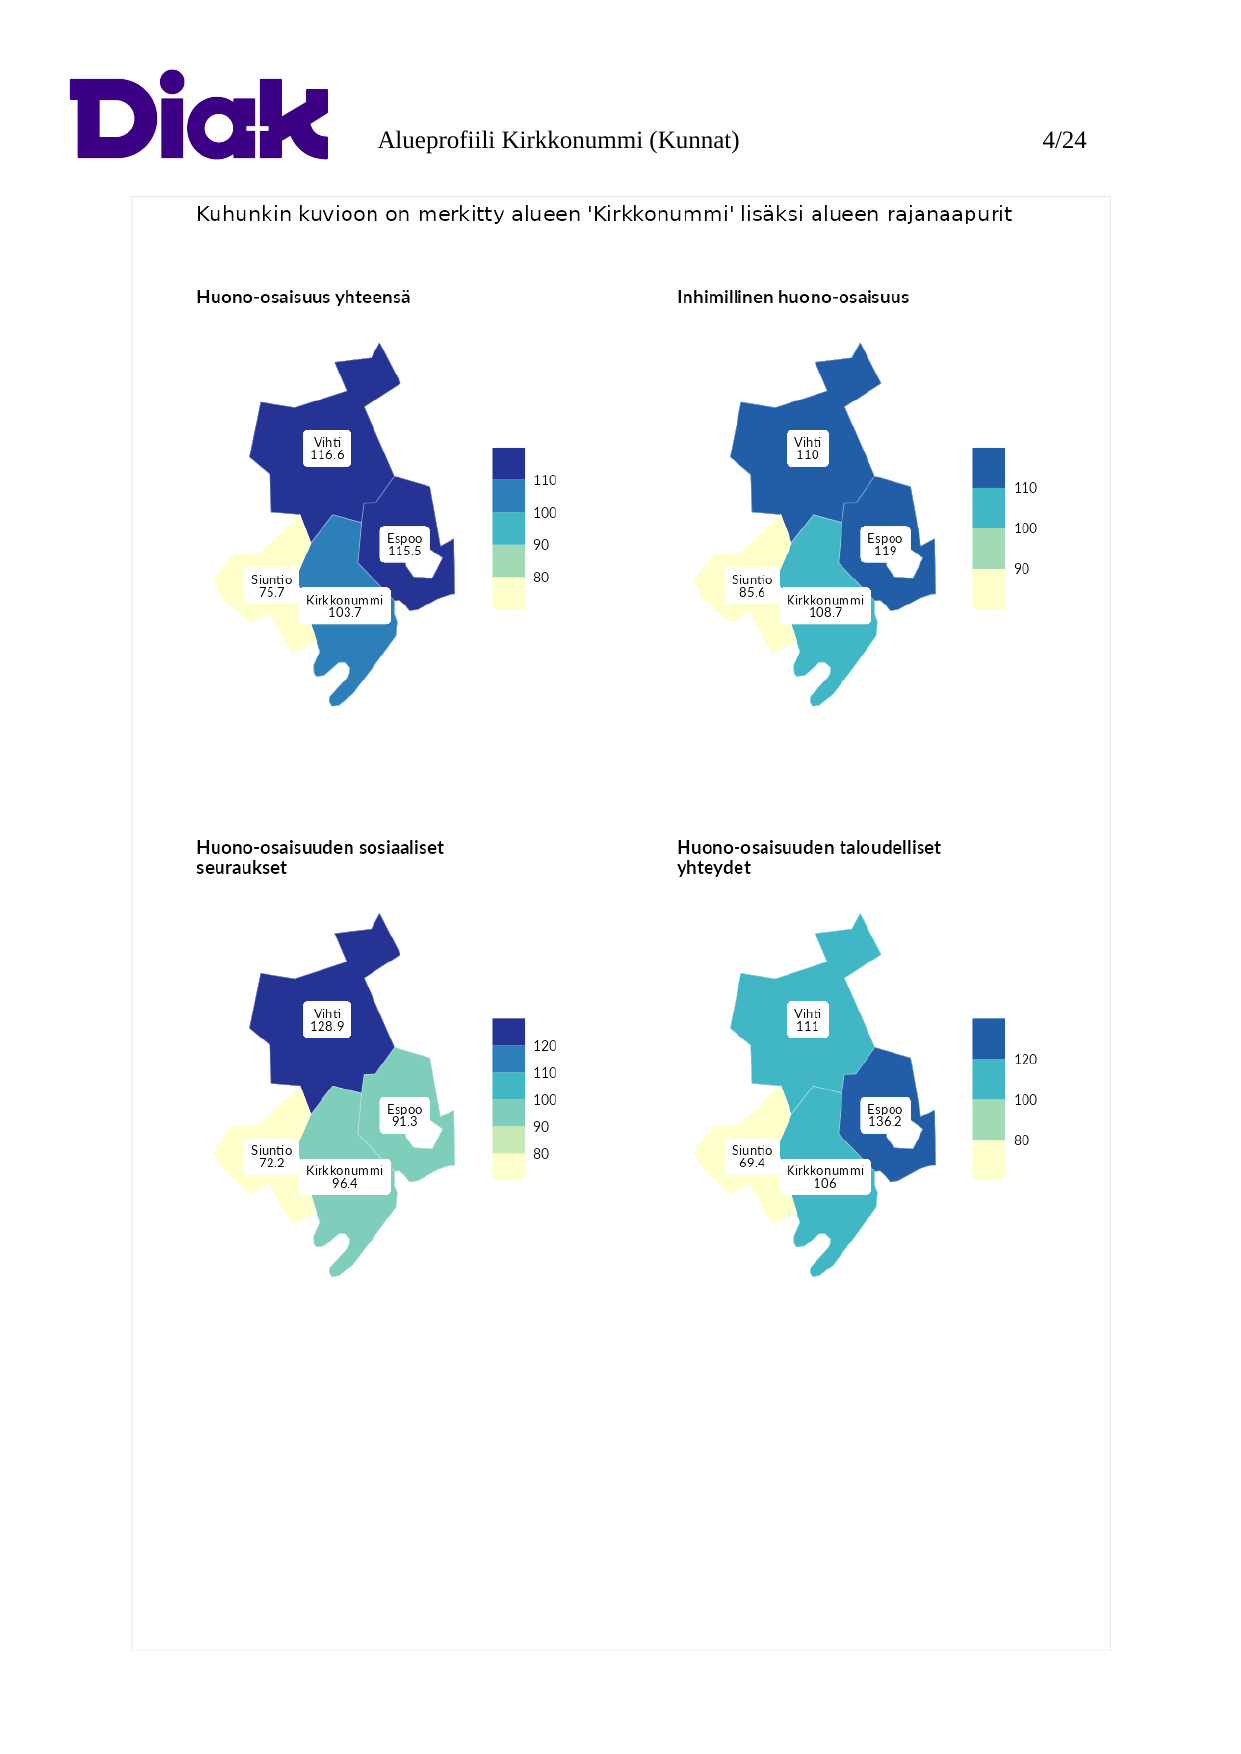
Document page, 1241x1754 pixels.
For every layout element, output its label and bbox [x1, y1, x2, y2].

picture [61, 196, 1179, 1651]
